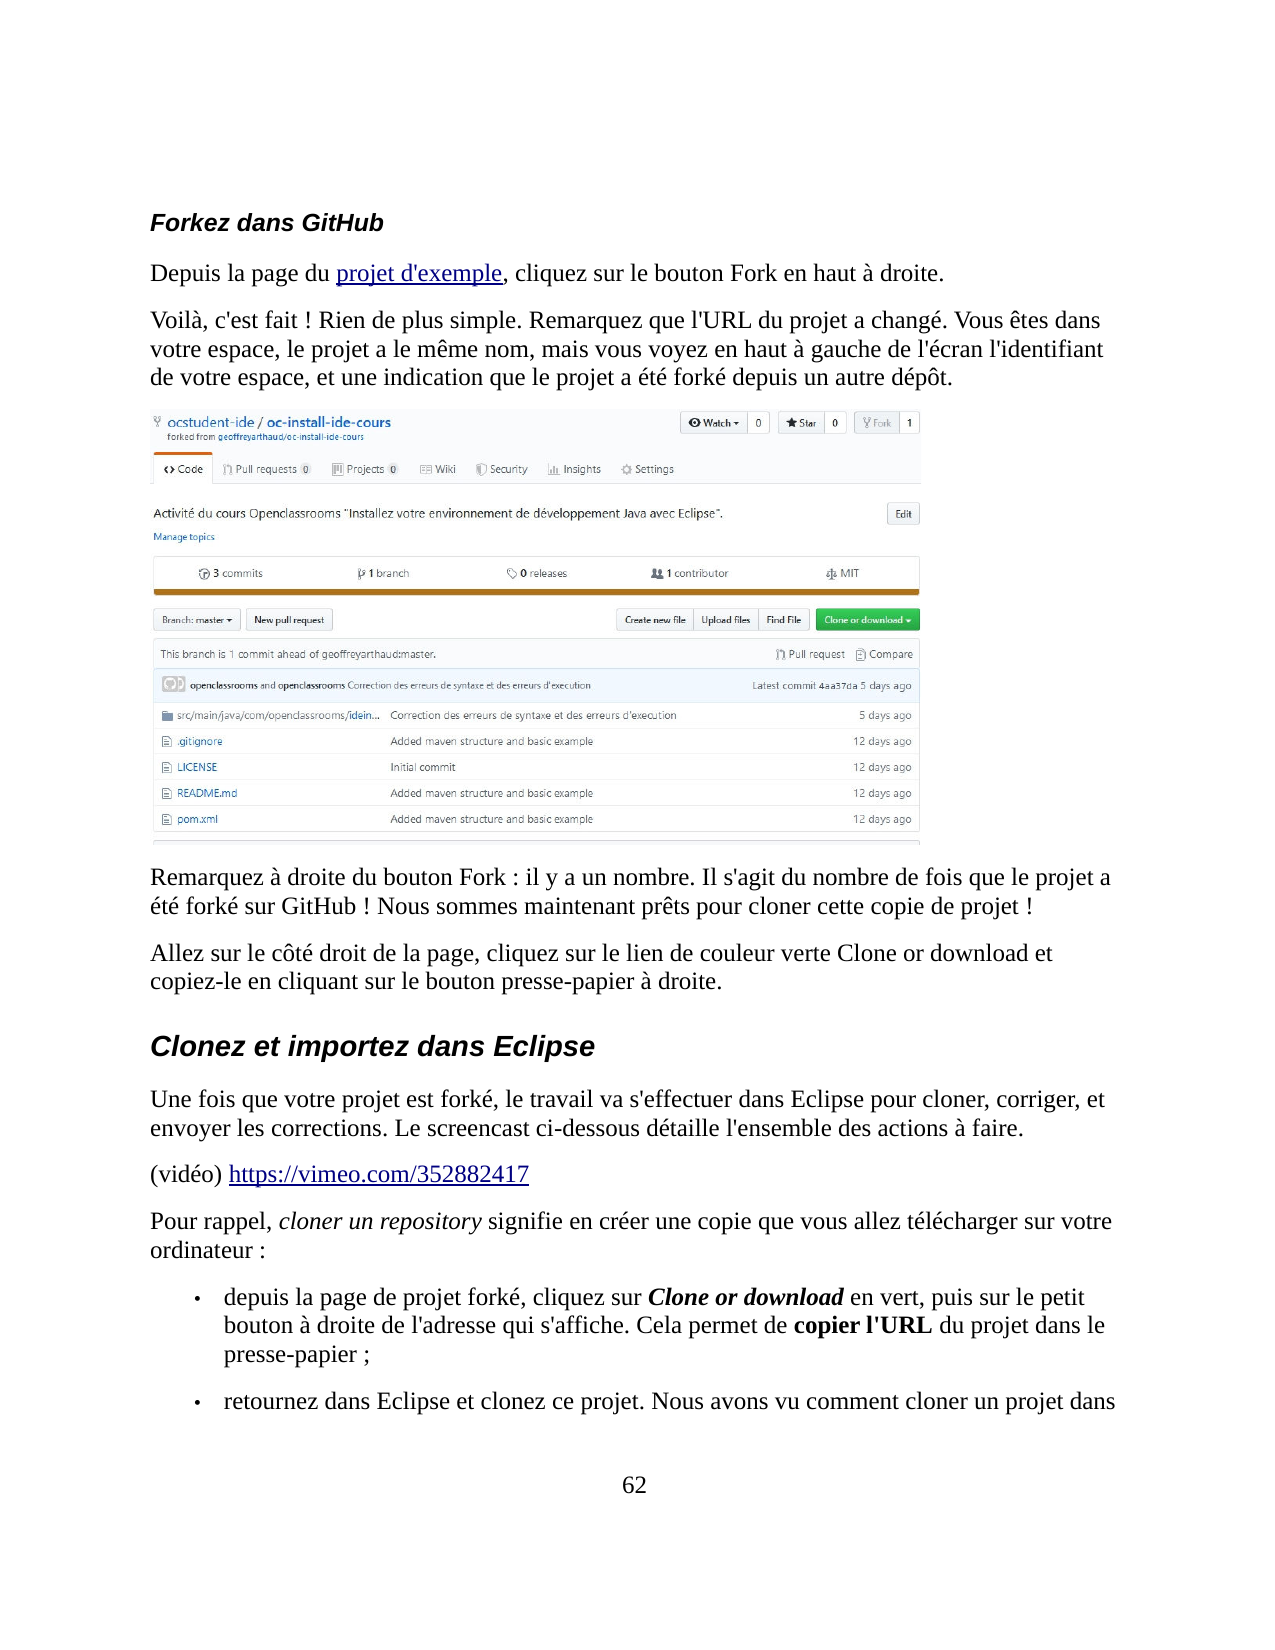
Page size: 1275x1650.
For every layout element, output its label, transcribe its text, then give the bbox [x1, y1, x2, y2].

list depuis la page de projet forké, cliquez sur Clone or download en vert, puis sur le petit bouton à droite de l'adresse qui s'affiche. Cela permet de copier l'URL du projet dans le presse-papier ; [194, 1282, 1125, 1368]
text Voilà, c'est fait ! Rien de plus simple. Remarquez que l'URL du projet a changé. Vous êtes dans votre espace, le projet a le même nom, mais vous voyez en haut à gauche de l'écran l'identifiant de votre espace, et une indication que le projet a été forké depuis un autre dépôt. [150, 305, 1125, 391]
text Depuis la page du projet d'exemple, cliquez sur le bouton Fork en haut à droite. [150, 258, 1125, 287]
text Remarquez à droite du bouton Fork : il y a un nombre. Il s'agit du nombre de fois que le projet a été forké sur GitHub ! Nous sommes maintenant prêts pour cloner cette copie de projet ! [150, 862, 1125, 920]
subtitle Forkez dans GitHub [150, 208, 1125, 237]
list retournez dans Eclipse et clonez ce projet. Nous avons vu comment cloner un projet dans [194, 1386, 1125, 1414]
text Allez sur le côté droit de la page, cliquez sur le lien de couleur verte Clone or download et copiez-le en cliquant sur le bouton presse-papier à droite. [150, 938, 1125, 995]
text Une fois que votre projet est forké, le travail va s'effectuer dans Eclipse pour cloner, corriger, et envoyer les corrections. Le screencast ci-dessous détaille l'ensemble des actions à faire. [150, 1084, 1125, 1142]
subtitle Clonez et importez dans Eclipse [150, 1029, 1125, 1063]
text (vidéo) https://vimeo.com/352882417 [150, 1159, 1125, 1188]
text Pour rappel, cloner un repository signifie en créer une copie que vous allez télécharger sur votre ordinateur : [150, 1206, 1125, 1264]
picture [150, 409, 922, 845]
